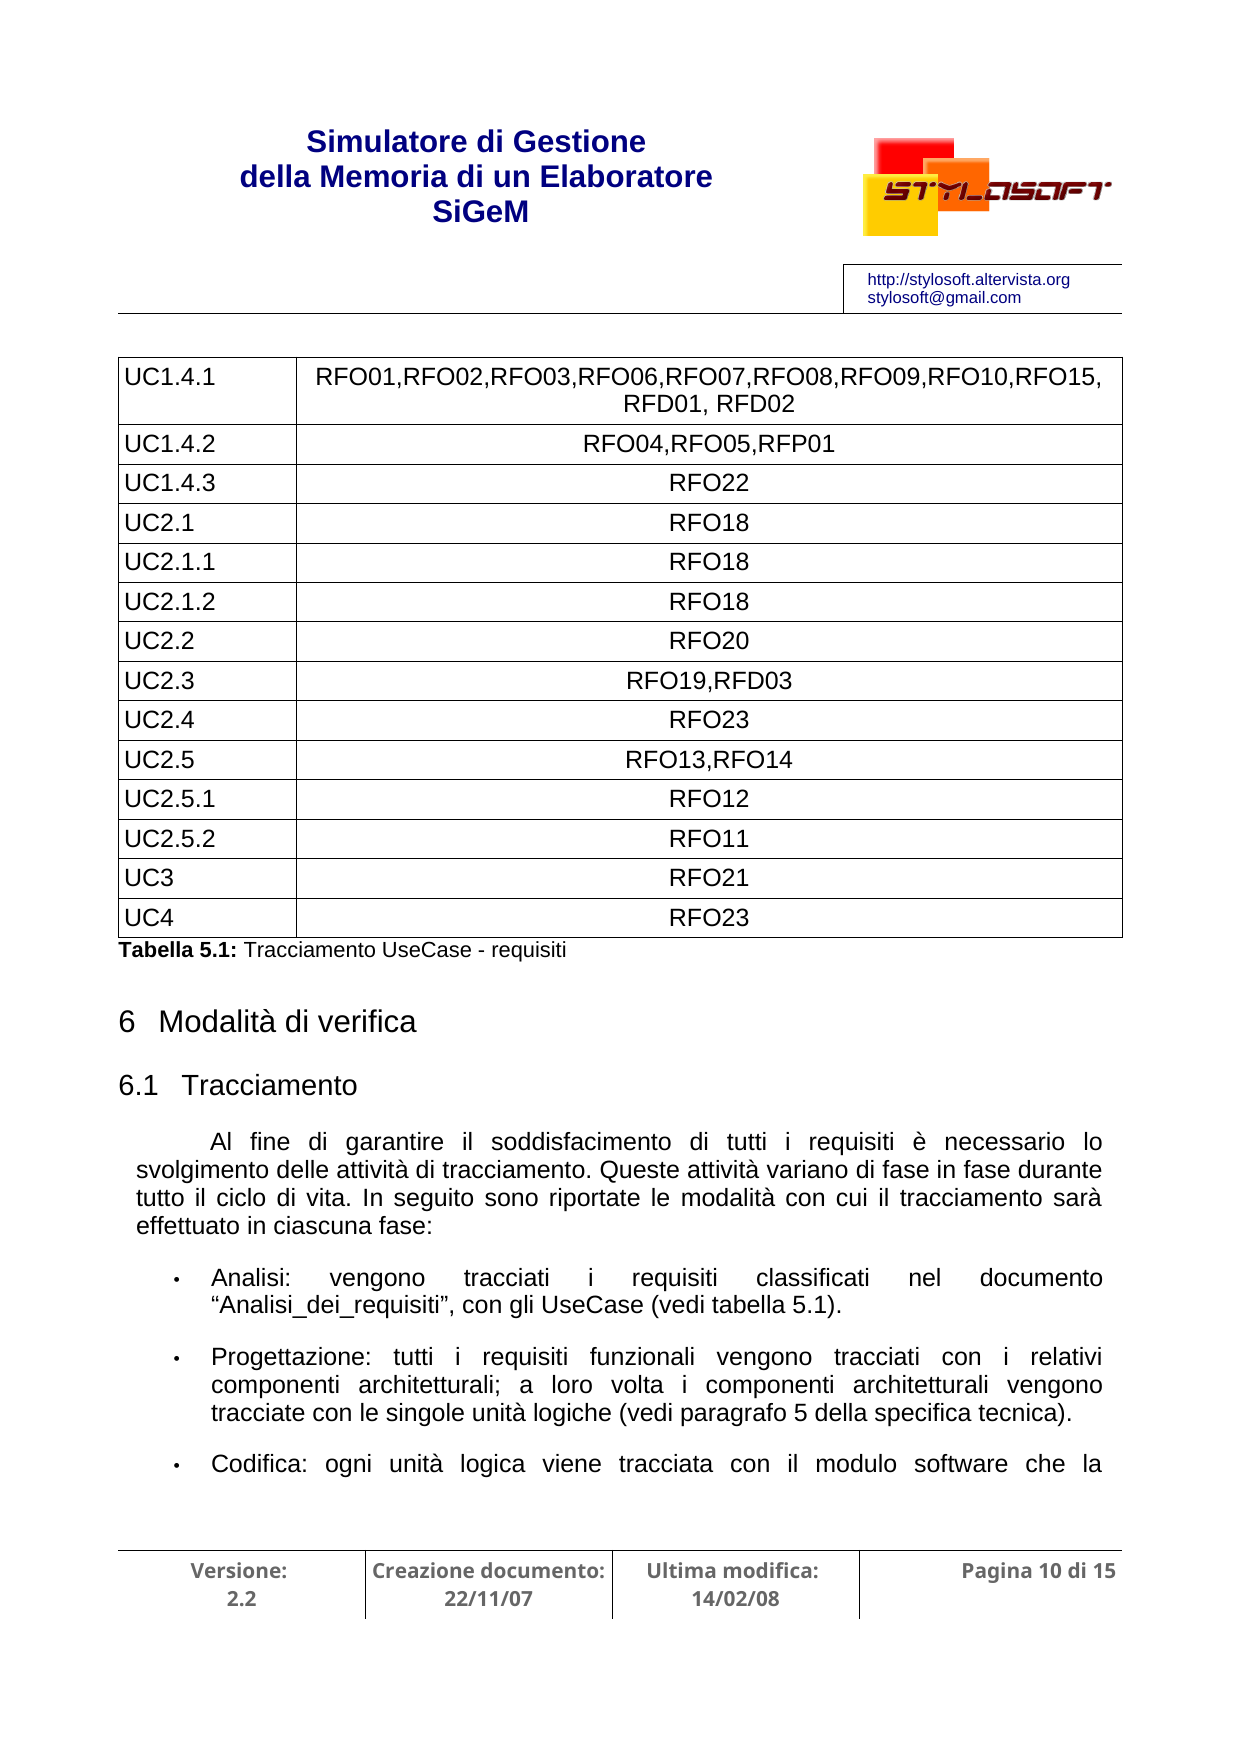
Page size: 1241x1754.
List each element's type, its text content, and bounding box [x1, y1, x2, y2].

table_cell RFO23 [297, 701, 1122, 740]
text Tabella 5.1: Tracciamento UseCase - requisiti [118, 938, 1122, 962]
table_cell RFO19,RFD03 [297, 662, 1122, 700]
table_cell RFO04,RFO05,RFP01 [297, 425, 1122, 463]
list Progettazione: tutti i requisiti funzionali vengono tracciati con i relativi componenti architetturali; a loro volta i componenti architetturali vengono tracciate con le singole unità logiche (vedi paragrafo 5 della specifica tecnica). [173, 1343, 1104, 1426]
table_cell RFO12 [297, 780, 1122, 819]
table_cell UC2.4 [119, 701, 296, 740]
table_cell UC2.1.1 [119, 544, 296, 582]
table_cell RFO01,RFO02,RFO03,RFO06,RFO07,RFO08,RFO09,RFO10,RFO15, RFD01, RFD02 [297, 358, 1122, 424]
table_cell UC3 [119, 859, 296, 898]
table_cell UC2.1.2 [119, 583, 296, 621]
table_cell RFO18 [297, 544, 1122, 582]
table_cell UC4 [119, 899, 296, 937]
table_cell RFO18 [297, 504, 1122, 542]
table_cell UC1.4.3 [119, 465, 296, 503]
table_cell RFO13,RFO14 [297, 741, 1122, 779]
subtitle Modalità di verifica [118, 1004, 1122, 1039]
table_cell RFO22 [297, 465, 1122, 503]
table_cell UC2.5 [119, 741, 296, 779]
table_cell RFO23 [297, 899, 1122, 937]
picture [848, 123, 1117, 247]
subtitle Tracciamento [118, 1069, 1122, 1102]
list Analisi: vengono tracciati i requisiti classificati nel documento “Analisi_dei_requisiti”, con gli UseCase (vedi tabella 5.1). [173, 1263, 1104, 1319]
table_cell UC2.5.1 [119, 780, 296, 819]
table_cell UC2.5.2 [119, 820, 296, 858]
table_cell UC2.1 [119, 504, 296, 542]
table_cell RFO20 [297, 622, 1122, 661]
table_cell RFO18 [297, 583, 1122, 621]
list Codifica: ogni unità logica viene tracciata con il modulo software che la [173, 1450, 1104, 1478]
table_cell RFO11 [297, 820, 1122, 858]
text Al fine di garantire il soddisfacimento di tutti i requisiti è necessario lo svolgimento delle attività di tracciamento. Queste attività variano di fase in fase durante tutto il ciclo di vita. In seguito sono riportate le modalità con cui il tracciamento sarà effettuato in ciascuna fase: [136, 1128, 1104, 1240]
table_cell UC2.2 [119, 622, 296, 661]
table_cell RFO21 [297, 859, 1122, 898]
table_cell UC1.4.2 [119, 425, 296, 463]
table_cell UC2.3 [119, 662, 296, 700]
table_cell UC1.4.1 [119, 358, 296, 424]
